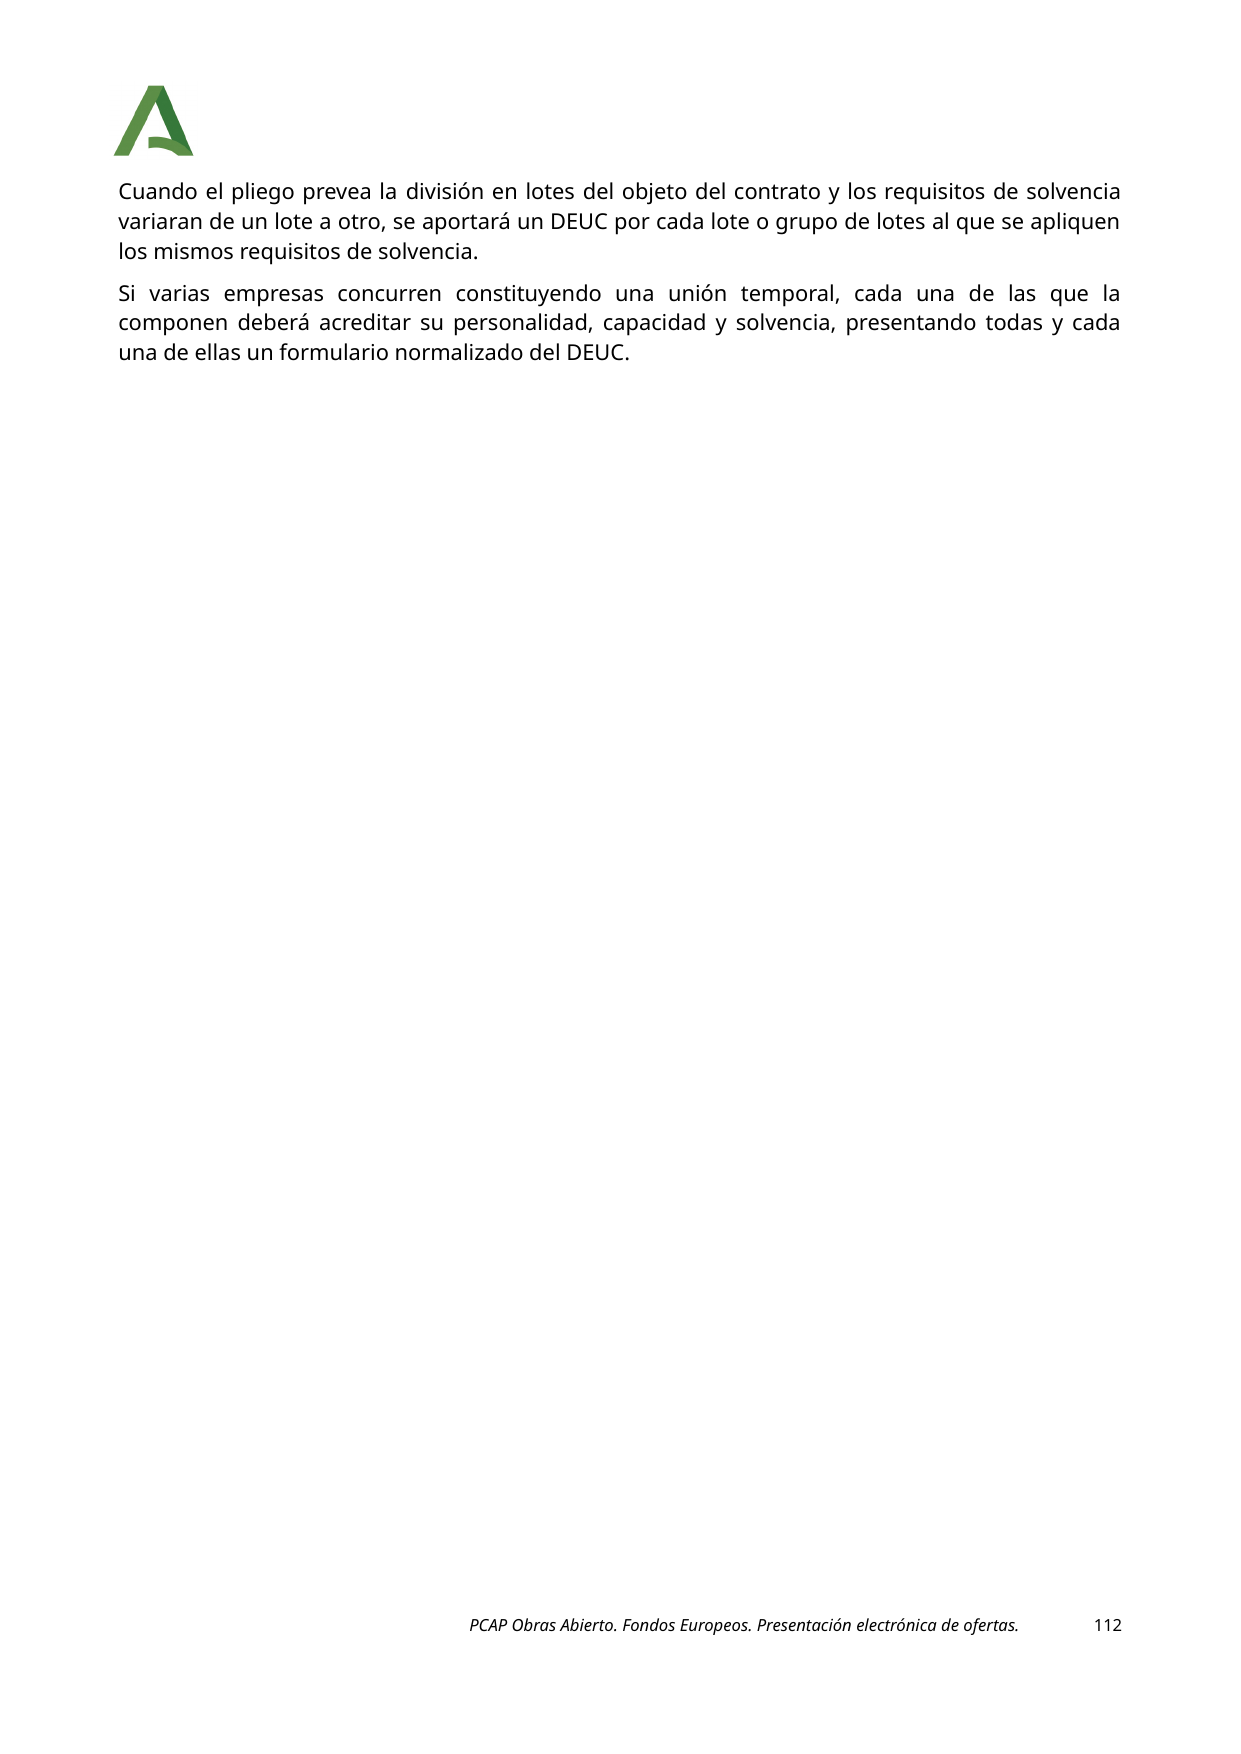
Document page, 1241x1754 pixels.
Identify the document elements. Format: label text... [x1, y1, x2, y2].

picture [109, 81, 198, 160]
text Si varias empresas concurren constituyendo una unión temporal, cada una de las que la componen deberá acreditar su personalidad, capacidad y solvencia, presentando todas y cada una de ellas un formulario normalizado del DEUC. [118, 277, 1122, 367]
text Cuando el pliego prevea la división en lotes del objeto del contrato y los requisitos de solvencia variaran de un lote a otro, se aportará un DEUC por cada lote o grupo de lotes al que se apliquen los mismos requisitos de solvencia. [118, 176, 1122, 266]
